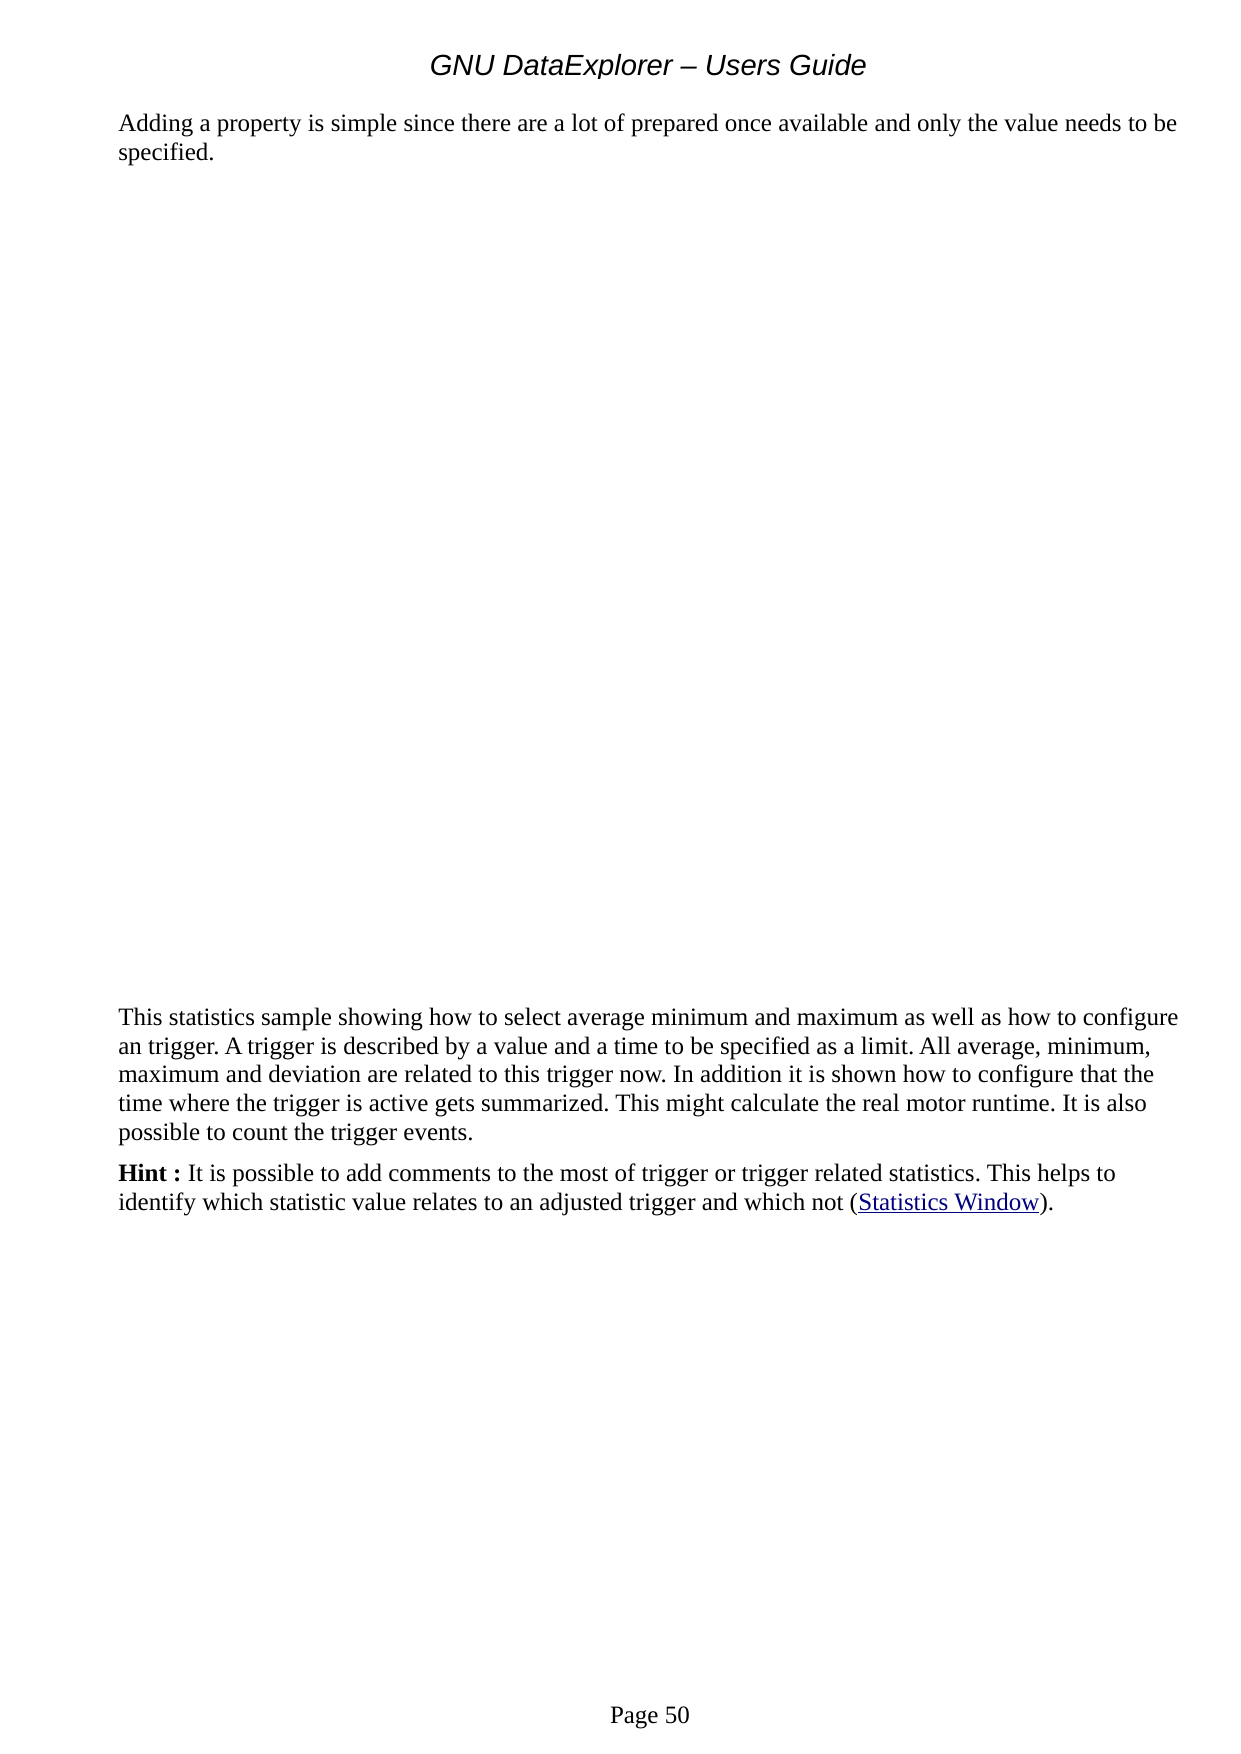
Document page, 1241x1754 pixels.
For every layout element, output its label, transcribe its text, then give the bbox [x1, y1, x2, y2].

text This statistics sample showing how to select average minimum and maximum as well as how to configure an trigger. A trigger is described by a value and a time to be specified as a limit. All average, minimum, maximum and deviation are related to this trigger now. In addition it is shown how to configure that the time where the trigger is active gets summarized. This might calculate the real motor runtime. It is also possible to count the trigger events. [118, 650, 1181, 1146]
text Hint : It is possible to add comments to the most of trigger or trigger related statistics. This helps to identify which statistic value relates to an adjusted trigger and which not (Statistics Window). [118, 1158, 1181, 1216]
text Adding a property is simple since there are a lot of prepared once available and only the value needs to be specified. [118, 108, 1181, 165]
